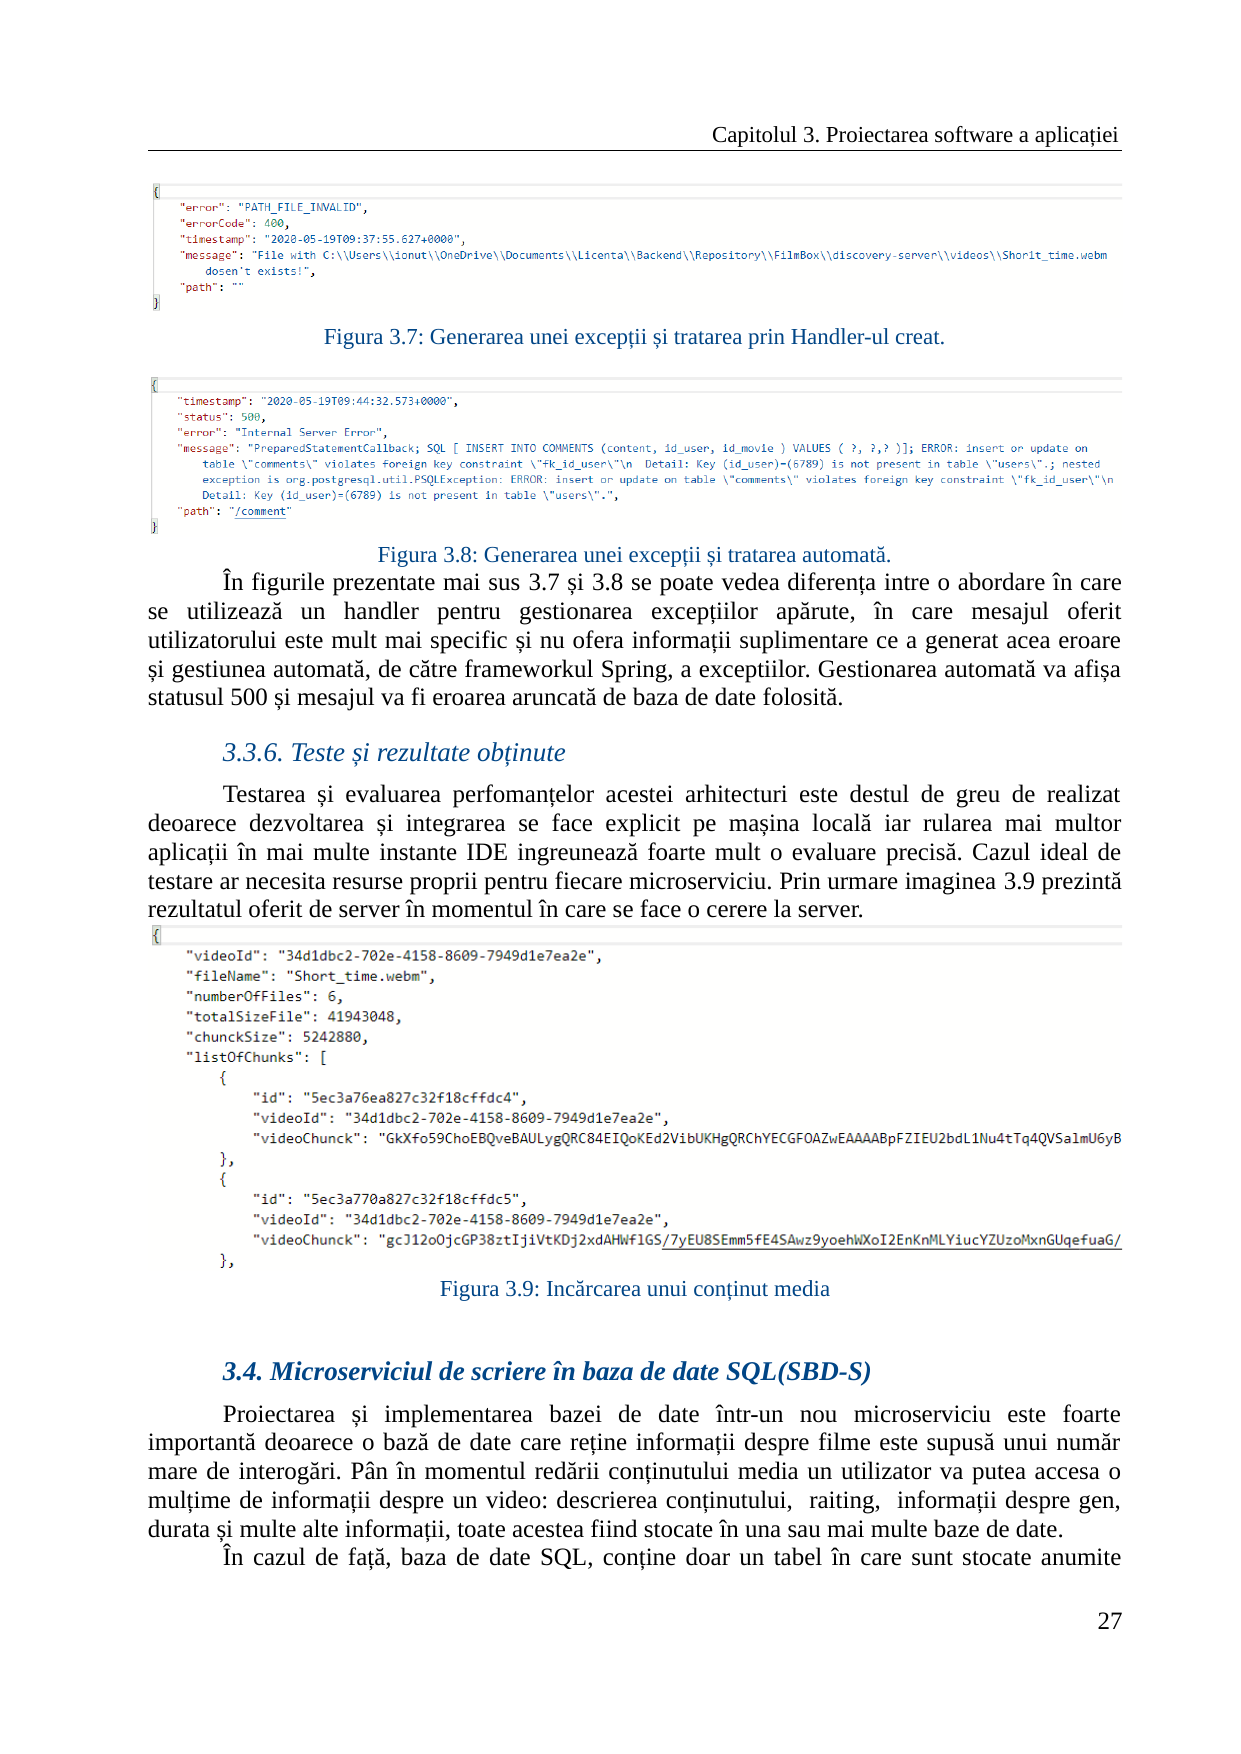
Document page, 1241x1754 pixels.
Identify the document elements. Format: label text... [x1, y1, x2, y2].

subtitle Microserviciul de scriere în baza de date SQL(SBD-S) [223, 1355, 1122, 1386]
text Proiectarea și implementarea bazei de date într-un nou microserviciu este foarte importantă deoarece o bază de date care reține informații despre filme este supusă unui număr mare de interogări. Pân în momentul redării conținutului media un utilizator va putea accesa o mulțime de informații despre un video: descrierea conținutului, raiting, informații despre gen, durata și multe alte informații, toate acestea fiind stocate în una sau mai multe baze de date. [148, 1399, 1122, 1542]
picture [147, 180, 1123, 318]
text Figura 3.9: Incărcarea unui conținut media [148, 1271, 1122, 1302]
text Figura 3.7: Generarea unei excepții și tratarea prin Handler-ul creat. [139, 318, 1130, 349]
subtitle Teste și rezultate obținute [223, 736, 1122, 767]
picture [147, 377, 1123, 537]
text Testarea și evaluarea perfomanțelor acestei arhitecturi este destul de greu de realizat deoarece dezvoltarea și integrarea se face explicit pe mașina locală iar rularea mai multor aplicații în mai multe instante IDE ingreunează foarte mult o evaluare precisă. Cazul ideal de testare ar necesita resurse proprii pentru fiecare microserviciu. Prin urmare imaginea 3.9 prezintă rezultatul oferit de server în momentul în care se face o cerere la server. [148, 779, 1122, 923]
picture [147, 923, 1123, 1271]
text În cazul de față, baza de date SQL, conține doar un tabel în care sunt stocate anumite [148, 1542, 1122, 1571]
text Figura 3.8: Generarea unei excepții și tratarea automată. [148, 537, 1122, 567]
text În figurile prezentate mai sus 3.7 și 3.8 se poate vedea diferența intre o abordare în care se utilizează un handler pentru gestionarea excepțiilor apărute, în care mesajul oferit utilizatorului este mult mai specific și nu ofera informații suplimentare ce a generat acea eroare și gestiunea automată, de către frameworkul Spring, a exceptiilor. Gestionarea automată va afișa statusul 500 și mesajul va fi eroarea aruncată de baza de date folosită. [148, 567, 1122, 711]
